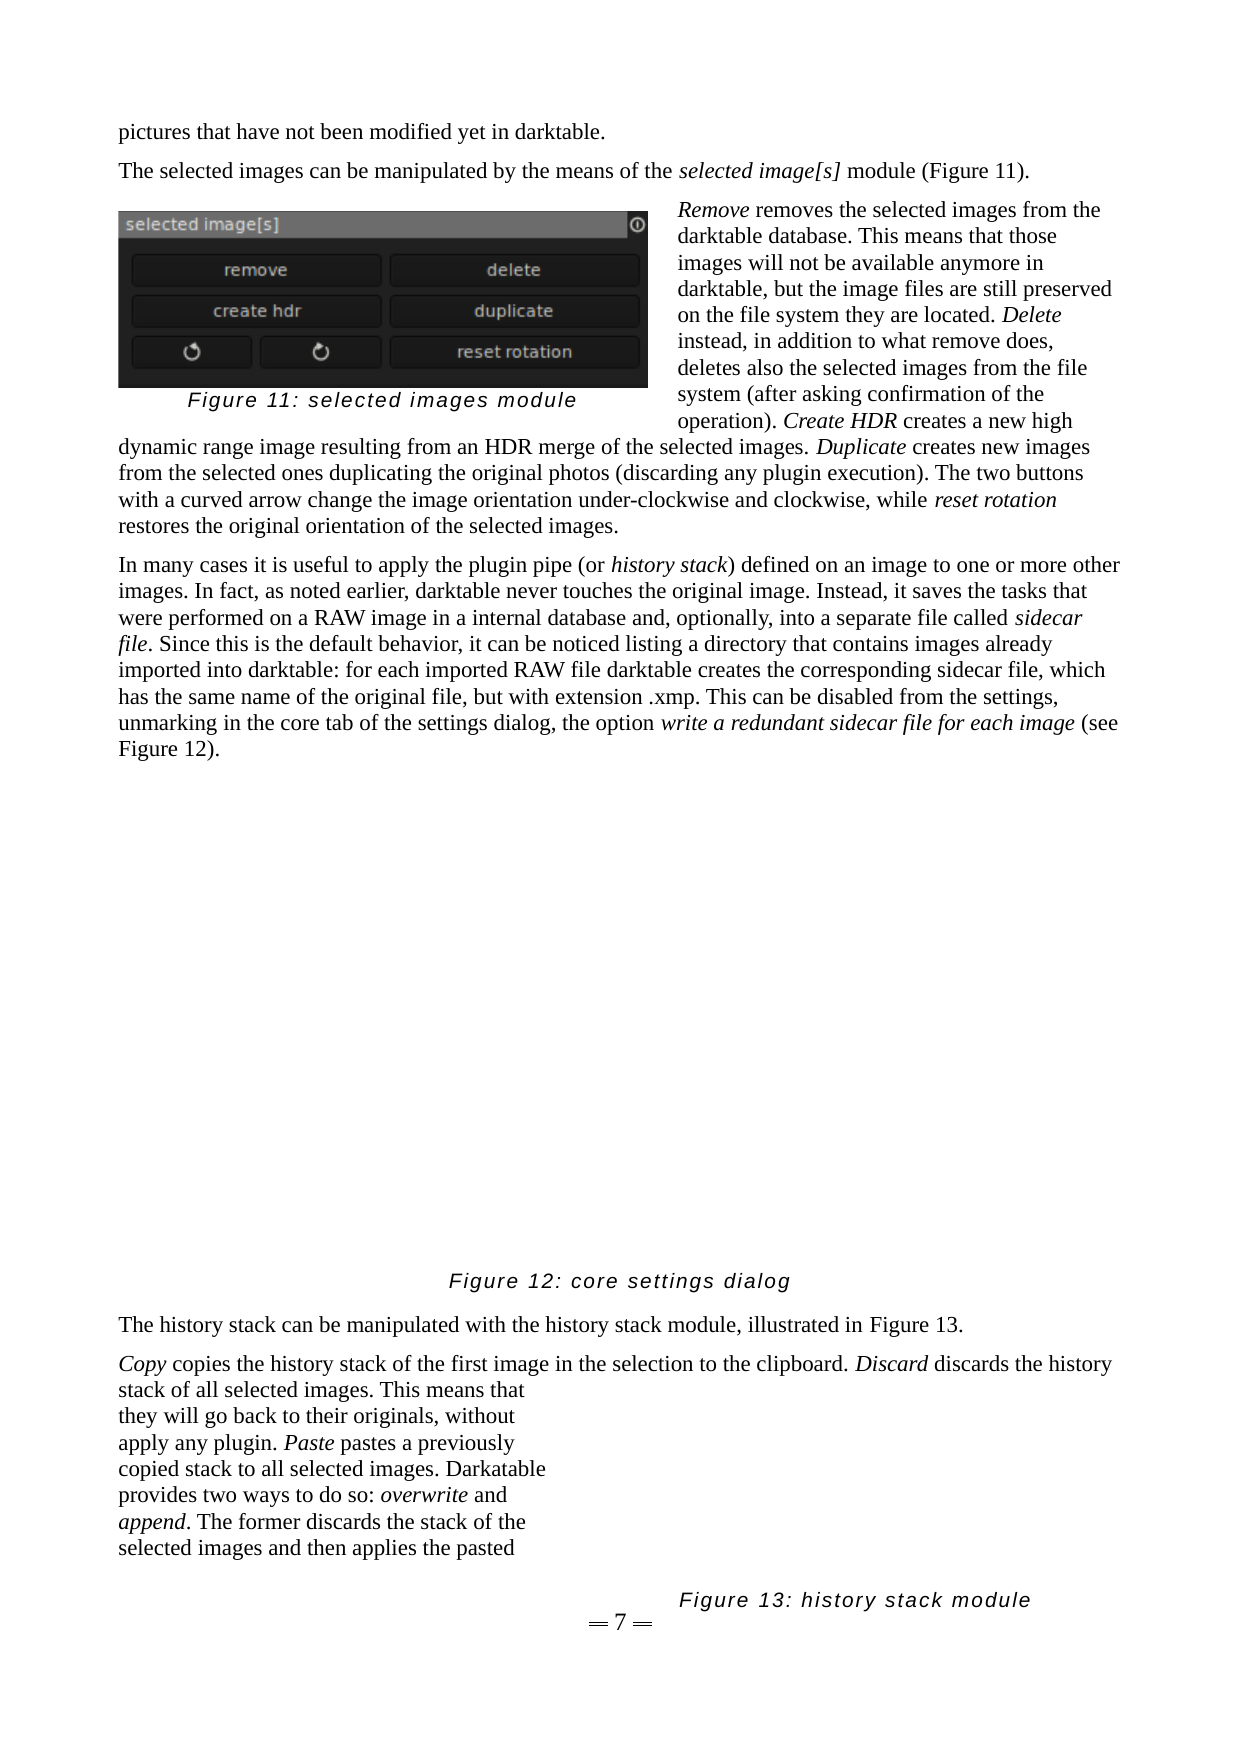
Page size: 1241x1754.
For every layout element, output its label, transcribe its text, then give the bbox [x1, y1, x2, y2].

text Remove removes the selected images from the darktable database. This means that those images will not be available anymore in darktable, but the image files are still preserved on the file system they are located. Delete instead, in addition to what remove does, deletes also the selected images from the file system (after asking confirmation of the operation). Create HDR creates a new high dynamic range image resulting from an HDR merge of the selected images. Duplicate creates new images from the selected ones duplicating the original photos (discarding any plugin execution). The two buttons with a curved arrow change the image orientation under-clockwise and clockwise, while reset rotation restores the original orientation of the selected images. [118, 196, 1122, 538]
text Figure 13: history stack module [589, 1412, 1122, 1612]
text Copy copies the history stack of the first image in the selection to the clipboard. Discard discards the history stack of all selected images. This means that they will go back to their originals, without apply any plugin. Paste pastes a previously copied stack to all selected images. Darkatable provides two ways to do so: overwrite and append. The former discards the stack of the selected images and then applies the pasted [118, 1349, 1122, 1560]
text The history stack can be manipulated with the history stack module, illustrated in Figure 13. [118, 774, 1122, 1337]
text Figure 11: selected images module [118, 388, 648, 411]
text Figure 12: core settings dialog [149, 786, 1091, 1293]
text pictures that have not been modified yet in darktable. [118, 118, 1122, 144]
text In many cases it is useful to apply the plugin pipe (or history stack) defined on an image to one or more other images. In fact, as noted earlier, darktable never touches the original image. Instead, it saves the tasks that were performed on a RAW image in a internal database and, optionally, into a separate file called sidecar file. Since this is the default behavior, it can be noticed listing a directory that contains images already imported into darktable: for each imported RAW file darktable creates the corresponding sidecar file, which has the same name of the original file, but with extension .xmp. This can be disabled from the settings, unmarking in the core tab of the settings dialog, the option write a redundant sidecar file for each image (see Figure 12). [118, 551, 1122, 762]
text The selected images can be manipulated by the means of the selected image[s] module (Figure 11). [118, 157, 1122, 183]
picture [118, 211, 648, 388]
